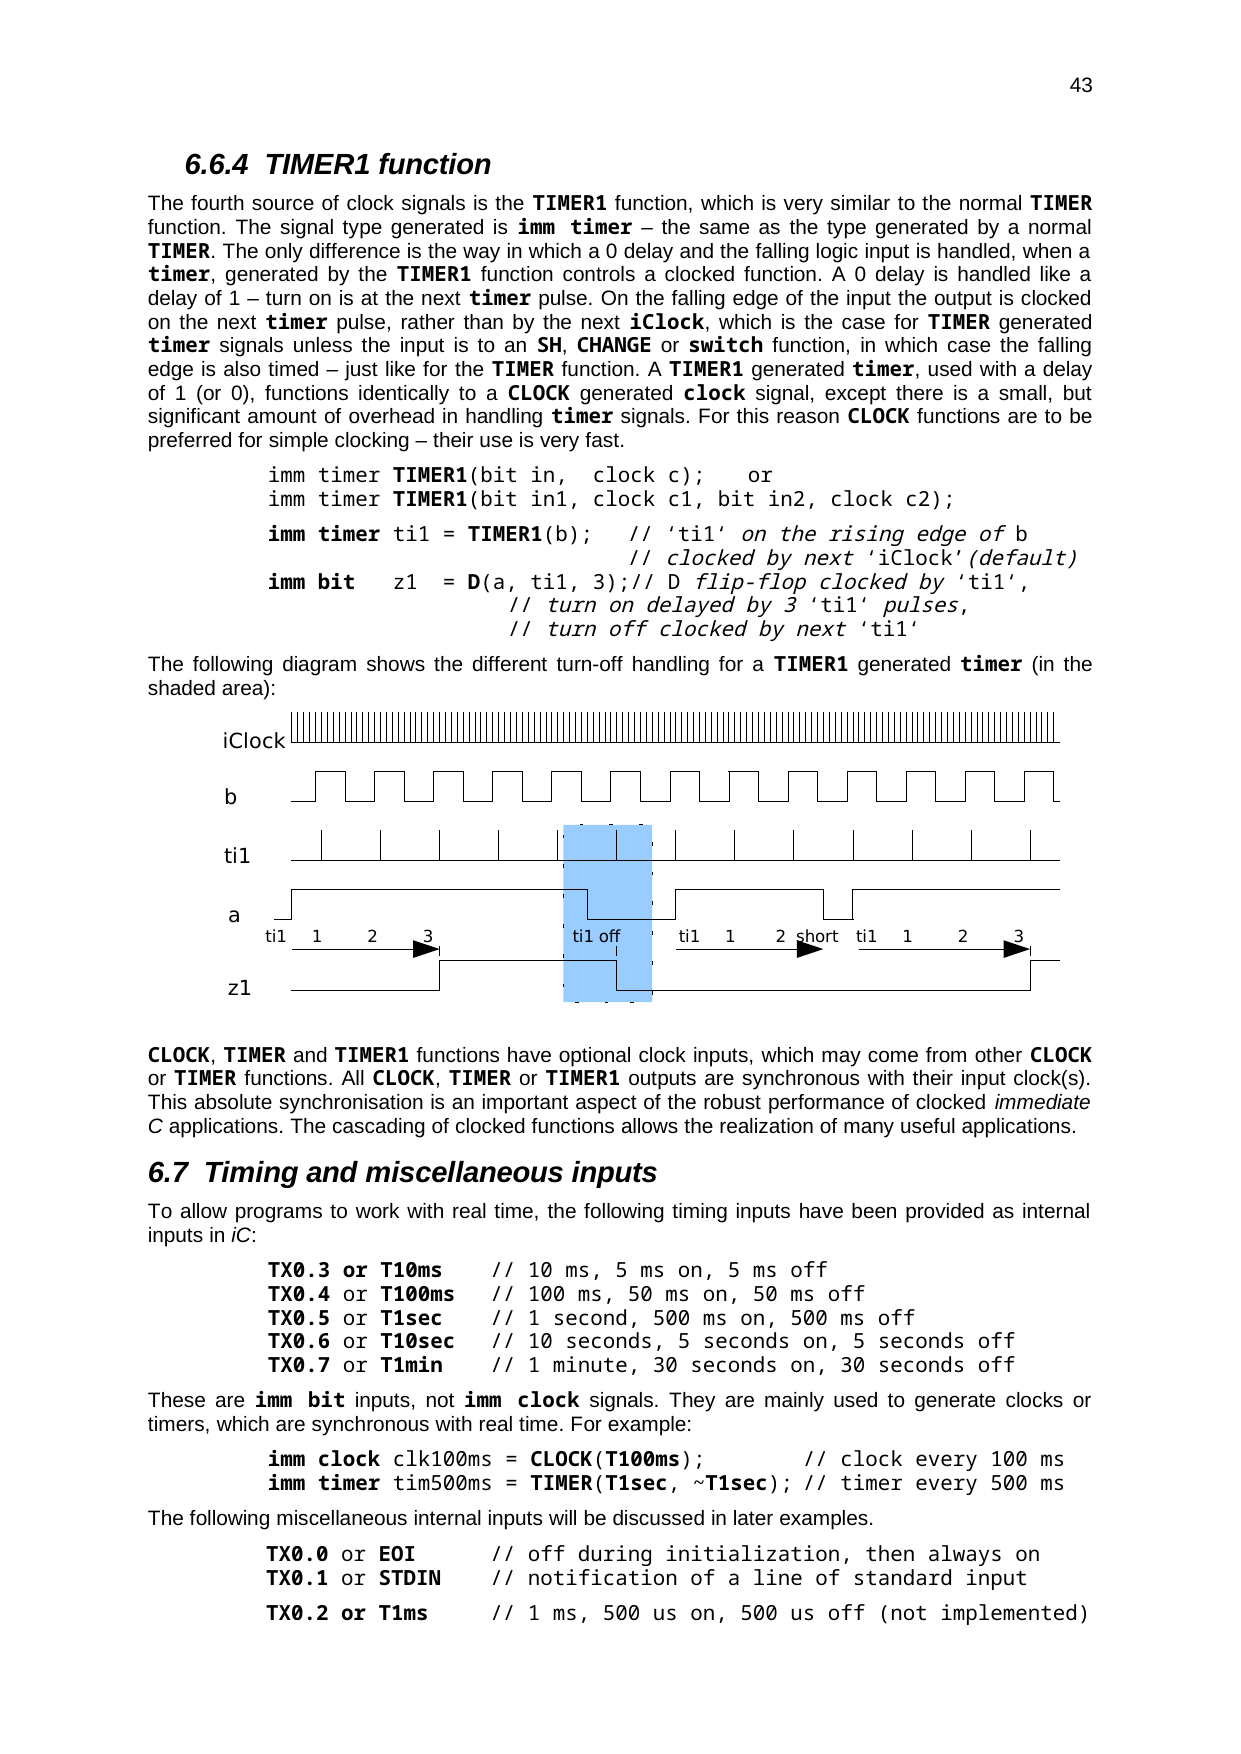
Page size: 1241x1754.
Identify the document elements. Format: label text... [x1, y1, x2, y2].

text imm timer TIMER1(bit in, clock c); or imm timer TIMER1(bit in1, clock c1, bit in2, clock c2); [268, 464, 1092, 511]
text TX0.3 or T10ms // 10 ms, 5 ms on, 5 ms off TX0.4 or T100ms // 100 ms, 50 ms on, 50 ms off TX0.5 or T1sec // 1 second, 500 ms on, 500 ms off TX0.6 or T10sec // 10 seconds, 5 seconds on, 5 seconds off TX0.7 or T1min // 1 minute, 30 seconds on, 30 seconds off [268, 1259, 1092, 1377]
text The fourth source of clock signals is the TIMER1 function, which is very similar to the normal TIMER function. The signal type generated is imm timer – the same as the type generated by a normal TIMER. The only difference is the way in which a 0 delay and the falling logic input is handled, when a timer, generated by the TIMER1 function controls a clocked function. A 0 delay is handled like a delay of 1 – turn on is at the next timer pulse. On the falling edge of the input the output is clocked on the next timer pulse, rather than by the next iClock, which is the case for TIMER generated timer signals unless the input is to an SH, CHANGE or switch function, in which case the falling edge is also timed – just like for the TIMER function. A TIMER1 generated timer, used with a delay of 1 (or 0), functions identically to a CLOCK generated clock signal, except there is a small, but significant amount of overhead in handling timer signals. For this reason CLOCK functions are to be preferred for simple clocking – their use is very fast. [148, 192, 1092, 452]
text CLOCK, TIMER and TIMER1 functions have optional clock inputs, which may come from other CLOCK or TIMER functions. All CLOCK, TIMER or TIMER1 outputs are synchronous with their input clock(s). This absolute synchronisation is an important aspect of the robust performance of clocked immediate C applications. The cascading of clocked functions allows the realization of many useful applications. [148, 1043, 1092, 1138]
text The following miscellaneous internal inputs will be discussed in later examples. [148, 1507, 1092, 1531]
text To allow programs to work with real time, the following timing inputs have been provided as internal inputs in iC: [148, 1200, 1092, 1247]
subtitle TIMER1 function [184, 148, 1092, 180]
text TX0.2 or T1ms // 1 ms, 500 us on, 500 us off (not implemented) [266, 1601, 1092, 1649]
text TX0.0 or EOI // off during initialization, then always on TX0.1 or STDIN // notification of a line of standard input [266, 1542, 1092, 1590]
text These are imm bit inputs, not imm clock signals. They are mainly used to generate clocks or timers, which are synchronous with real time. For example: [148, 1389, 1092, 1436]
subtitle Timing and miscellaneous inputs [148, 1156, 1092, 1188]
text imm timer ti1 = TIMER1(b); // ‘ti1‘ on the rising edge of b // clocked by next ‘iClock’(default) imm bit z1 = D(a, ti1, 3);// D flip-flop clocked by ‘ti1‘, // turn on delayed by 3 ‘ti1‘ pulses, // turn off clocked by next ‘ti1‘ [268, 523, 1092, 641]
text imm clock clk100ms = CLOCK(T100ms); // clock every 100 ms imm timer tim500ms = TIMER(T1sec, ~T1sec); // timer every 500 ms [268, 1448, 1092, 1495]
text The following diagram shows the different turn-off handling for a TIMER1 generated timer (in the shaded area): [148, 653, 1092, 700]
